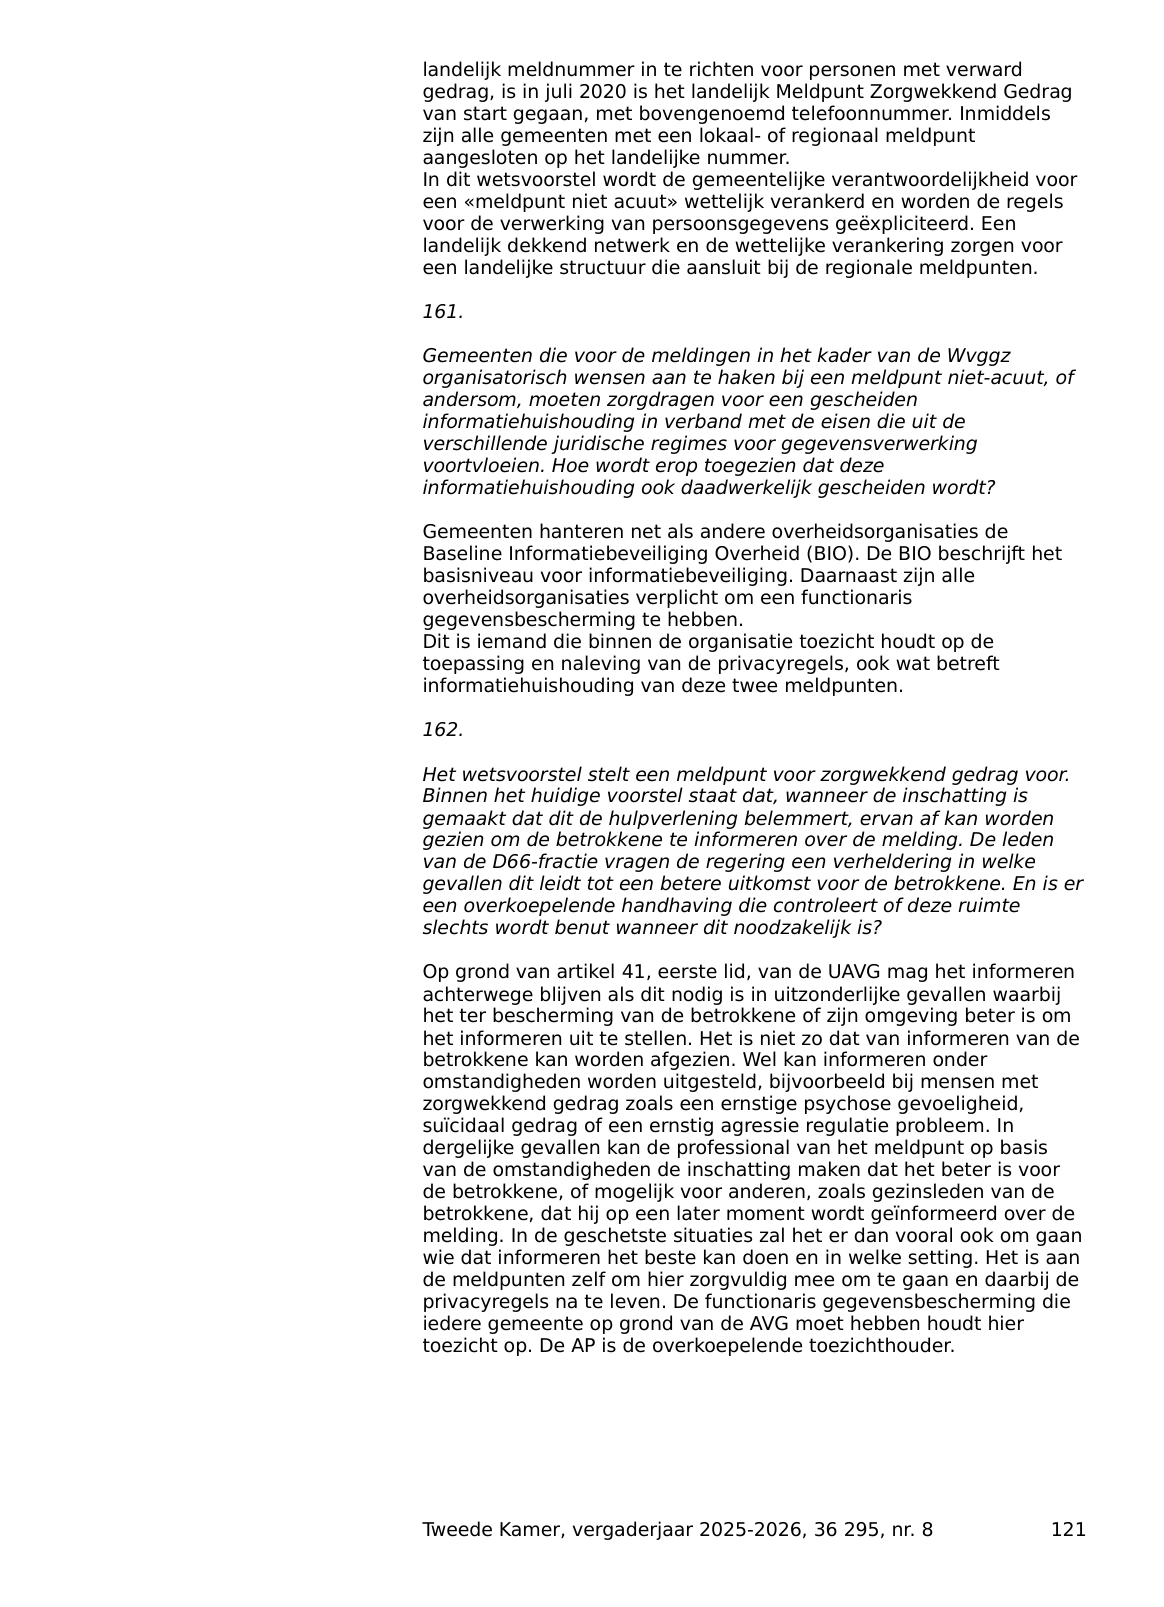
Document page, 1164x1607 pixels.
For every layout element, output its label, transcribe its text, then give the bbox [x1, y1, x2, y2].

text Op grond van artikel 41, eerste lid, van de UAVG mag het informeren achterwege blijven als dit nodig is in uitzonderlijke gevallen waarbij het ter bescherming van de betrokkene of zijn omgeving beter is om het informeren uit te stellen. Het is niet zo dat van informeren van de betrokkene kan worden afgezien. Wel kan informeren onder omstandigheden worden uitgesteld, bijvoorbeeld bij mensen met zorgwekkend gedrag zoals een ernstige psychose gevoeligheid, suïcidaal gedrag of een ernstig agressie regulatie probleem. In dergelijke gevallen kan de professional van het meldpunt op basis van de omstandigheden de inschatting maken dat het beter is voor de betrokkene, of mogelijk voor anderen, zoals gezinsleden van de betrokkene, dat hij op een later moment wordt geïnformeerd over de melding. In de geschetste situaties zal het er dan vooral ook om gaan wie dat informeren het beste kan doen en in welke setting. Het is aan de meldpunten zelf om hier zorgvuldig mee om te gaan en daarbij de privacyregels na te leven. De functionaris gegevensbescherming die iedere gemeente op grond van de AVG moet hebben houdt hier toezicht op. De AP is de overkoepelende toezichthouder. [422, 961, 1087, 1357]
text In dit wetsvoorstel wordt de gemeentelijke verantwoordelijkheid voor een «meldpunt niet acuut» wettelijk verankerd en worden de regels voor de verwerking van persoonsgegevens geëxpliciteerd. Een landelijk dekkend netwerk en de wettelijke verankering zorgen voor een landelijke structuur die aansluit bij de regionale meldpunten. [422, 169, 1087, 279]
subtitle 162. [422, 719, 1087, 741]
text Dit is iemand die binnen de organisatie toezicht houdt op de toepassing en naleving van de privacyregels, ook wat betreft informatiehuishouding van deze twee meldpunten. [422, 631, 1087, 697]
text Gemeenten hanteren net als andere overheidsorganisaties de Baseline Informatiebeveiliging Overheid (BIO). De BIO beschrijft het basisniveau voor informatiebeveiliging. Daarnaast zijn alle overheidsorganisaties verplicht om een functionaris gegevensbescherming te hebben. [422, 521, 1087, 631]
text Het wetsvoorstel stelt een meldpunt voor zorgwekkend gedrag voor. Binnen het huidige voorstel staat dat, wanneer de inschatting is gemaakt dat dit de hulpverlening belemmert, ervan af kan worden gezien om de betrokkene te informeren over de melding. De leden van de D66-fractie vragen de regering een verheldering in welke gevallen dit leidt tot een betere uitkomst voor de betrokkene. En is er een overkoepelende handhaving die controleert of deze ruimte slechts wordt benut wanneer dit noodzakelijk is? [422, 763, 1087, 939]
text landelijk meldnummer in te richten voor personen met verward gedrag, is in juli 2020 is het landelijk Meldpunt Zorgwekkend Gedrag van start gegaan, met bovengenoemd telefoonnummer. Inmiddels zijn alle gemeenten met een lokaal- of regionaal meldpunt aangesloten op het landelijke nummer. [422, 59, 1087, 169]
subtitle 161. [422, 301, 1087, 323]
text Gemeenten die voor de meldingen in het kader van de Wvggz organisatorisch wensen aan te haken bij een meldpunt niet-acuut, of andersom, moeten zorgdragen voor een gescheiden informatiehuishouding in verband met de eisen die uit de verschillende juridische regimes voor gegevensverwerking voortvloeien. Hoe wordt erop toegezien dat deze informatiehuishouding ook daadwerkelijk gescheiden wordt? [422, 345, 1087, 499]
